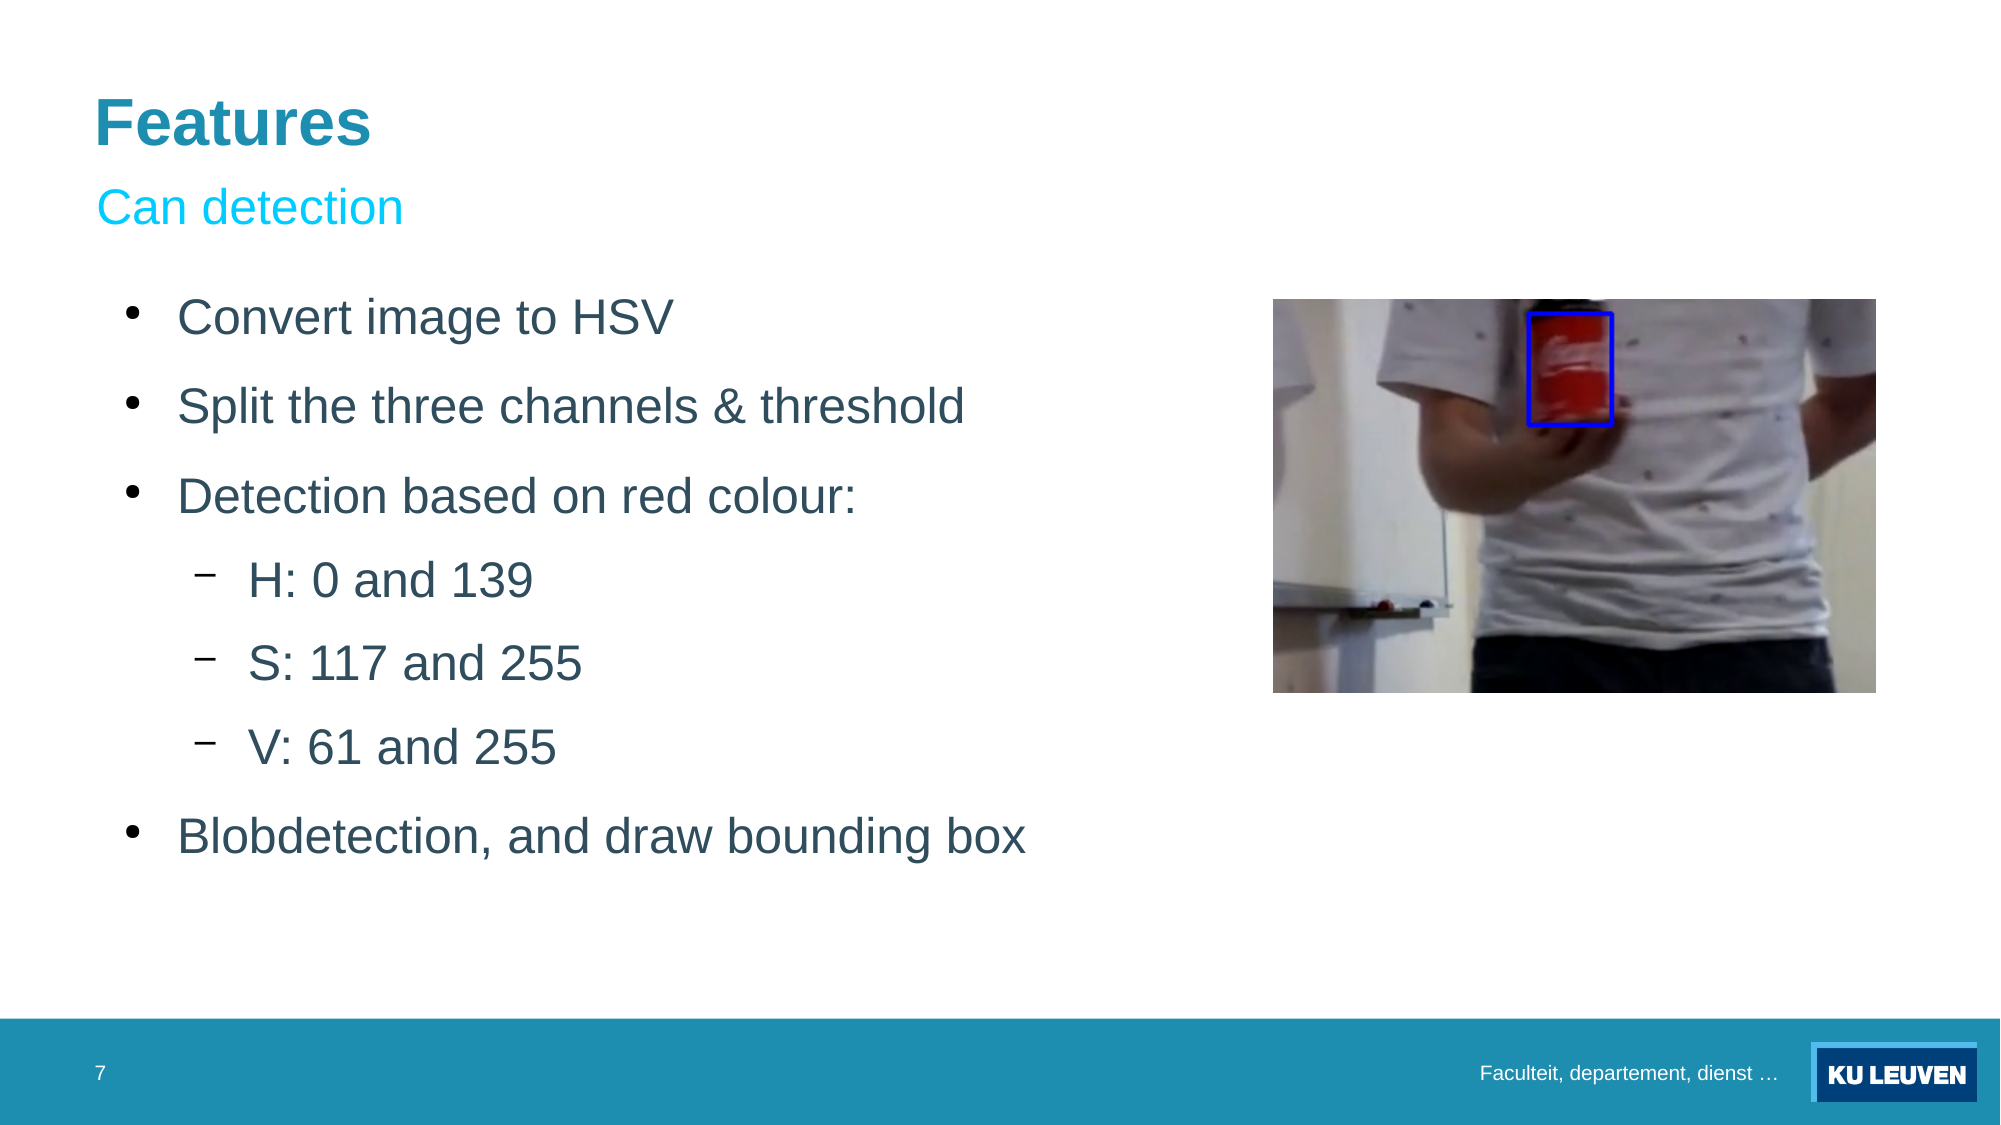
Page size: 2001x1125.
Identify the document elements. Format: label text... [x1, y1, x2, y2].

picture [1811, 1042, 1977, 1102]
list Convert image to HSV Split the three channels & threshold Detection based on red colour: H: 0 and 139 S: 117 and 255 V: 61 and 255 Blobdetection, and draw bounding box [91, 276, 1126, 815]
title Features [94, 49, 1906, 189]
text_box Can detection [81, 171, 533, 243]
picture [1273, 299, 1876, 693]
